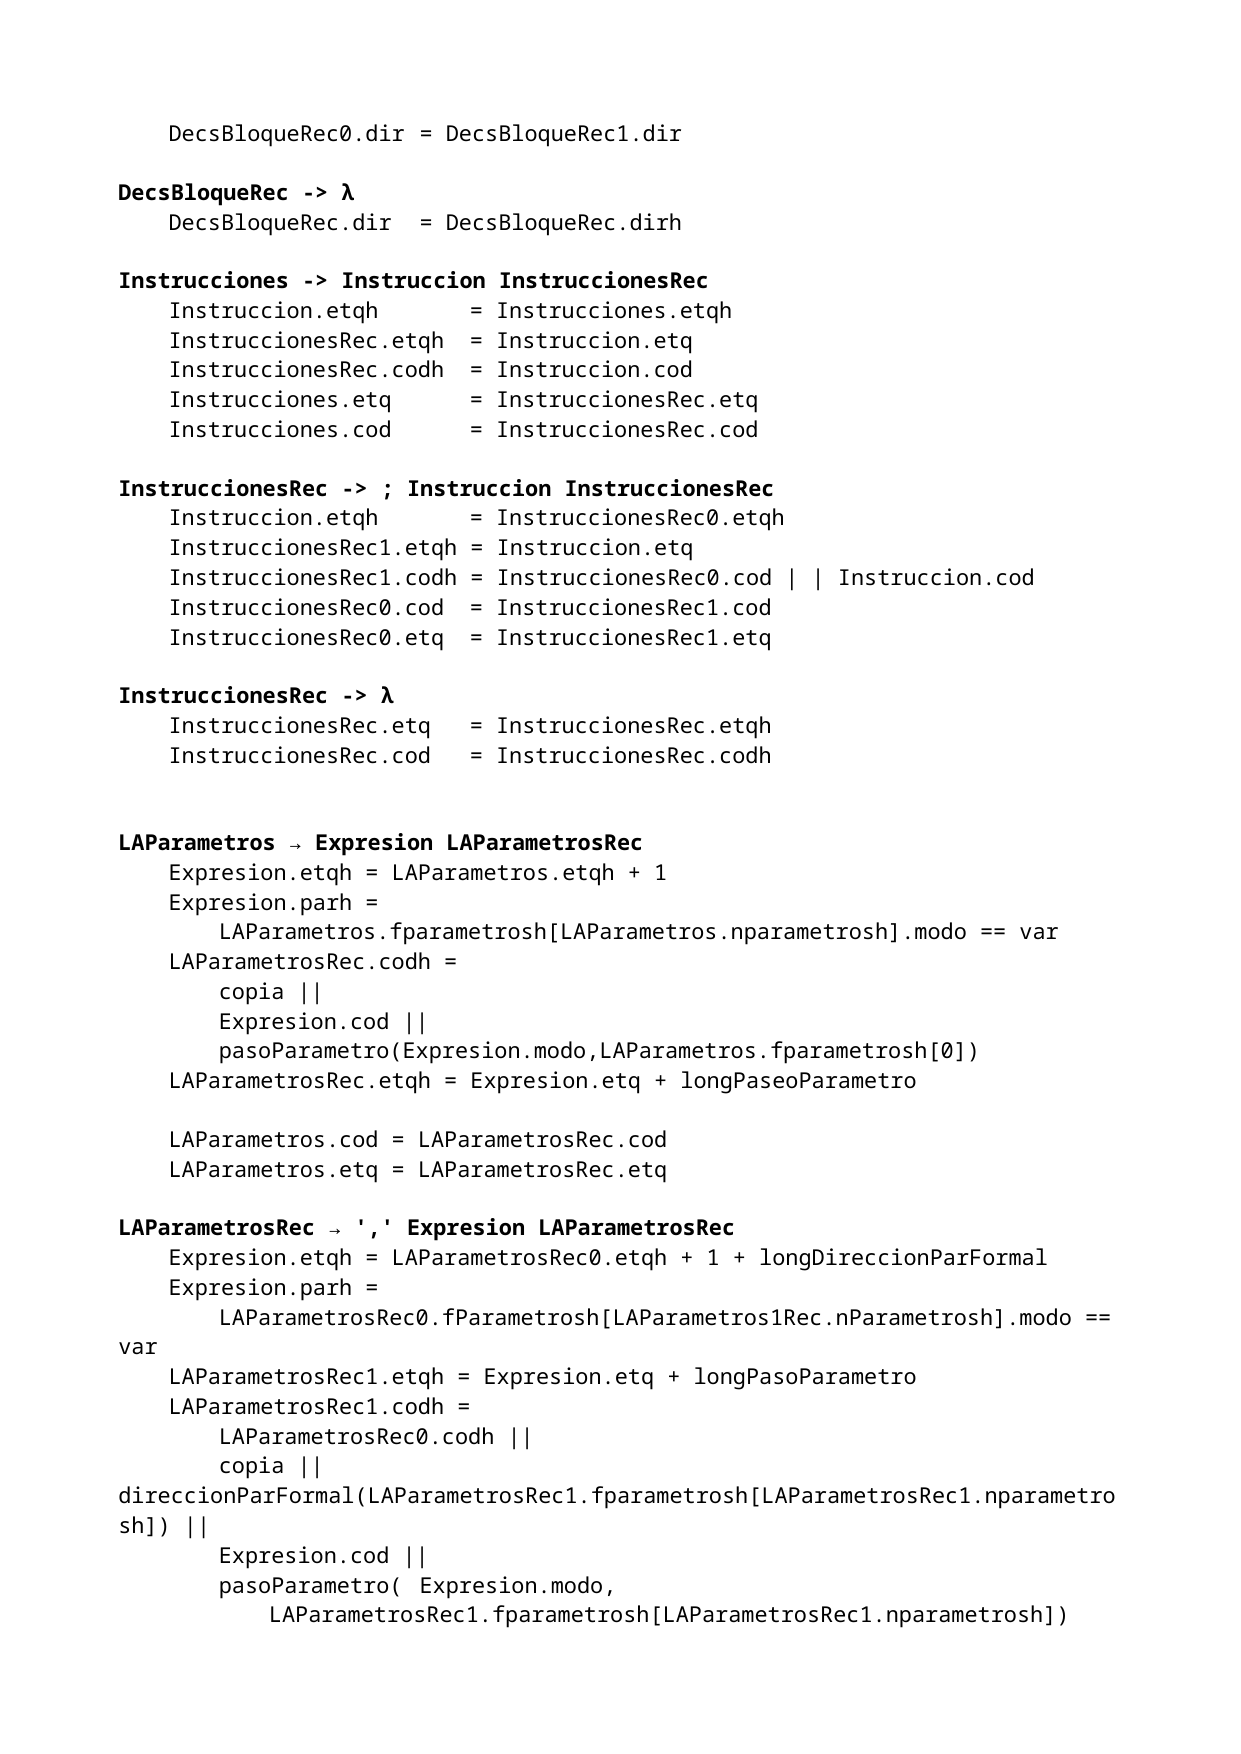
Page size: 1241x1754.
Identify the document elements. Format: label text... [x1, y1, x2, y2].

text InstruccionesRec1.etqh = Instruccion.etq [118, 532, 1122, 562]
text Instrucciones.etq = InstruccionesRec.etq [118, 384, 1122, 414]
text direccionParFormal(LAParametrosRec1.fparametrosh[LAParametrosRec1.nparametrosh]) || [118, 1480, 1122, 1540]
text DecsBloqueRec0.dir = DecsBloqueRec1.dir [118, 118, 1122, 148]
text copia || [118, 976, 1122, 1006]
text LAParametros.etq = LAParametrosRec.etq [118, 1153, 1122, 1183]
text Instruccion.etqh = Instrucciones.etqh [118, 295, 1122, 324]
text InstruccionesRec.etqh = Instruccion.etq [118, 324, 1122, 354]
text LAParametrosRec1.codh = [118, 1391, 1122, 1421]
text LAParametrosRec.etqh = Expresion.etq + longPaseoParametro [118, 1065, 1122, 1095]
text InstruccionesRec -> λ [118, 680, 1122, 710]
text InstruccionesRec0.cod = InstruccionesRec1.cod [118, 592, 1122, 621]
text DecsBloqueRec.dir = DecsBloqueRec.dirh [118, 206, 1122, 236]
text LAParametros.cod = LAParametrosRec.cod [118, 1124, 1122, 1153]
text Expresion.cod || [118, 1540, 1122, 1569]
text pasoParametro( Expresion.modo, LAParametrosRec1.fparametrosh[LAParametrosRec1.nparametrosh]) [118, 1569, 1122, 1629]
text Expresion.etqh = LAParametros.etqh + 1 [118, 857, 1122, 886]
text Expresion.cod || [118, 1006, 1122, 1035]
text LAParametros → Expresion LAParametrosRec [118, 827, 1122, 857]
text LAParametrosRec → ',' Expresion LAParametrosRec [118, 1212, 1122, 1242]
text pasoParametro(Expresion.modo,LAParametros.fparametrosh[0]) [118, 1035, 1122, 1065]
text Expresion.etqh = LAParametrosRec0.etqh + 1 + longDireccionParFormal [118, 1242, 1122, 1272]
text InstruccionesRec.codh = Instruccion.cod [118, 354, 1122, 384]
text LAParametrosRec0.codh || [118, 1421, 1122, 1450]
text copia || [118, 1450, 1122, 1480]
text Expresion.parh = LAParametrosRec0.fParametrosh[LAParametros1Rec.nParametrosh].modo == var [118, 1272, 1122, 1361]
text InstruccionesRec0.etq = InstruccionesRec1.etq [118, 621, 1122, 651]
text Instrucciones -> Instruccion InstruccionesRec [118, 265, 1122, 295]
text LAParametrosRec1.etqh = Expresion.etq + longPasoParametro [118, 1361, 1122, 1391]
text DecsBloqueRec -> λ [118, 177, 1122, 206]
text Instrucciones.cod = InstruccionesRec.cod [118, 414, 1122, 444]
text InstruccionesRec1.codh = InstruccionesRec0.cod | | Instruccion.cod [118, 562, 1122, 592]
text LAParametrosRec.codh = [118, 946, 1122, 976]
text InstruccionesRec.etq = InstruccionesRec.etqh [118, 710, 1122, 739]
text Expresion.parh = LAParametros.fparametrosh[LAParametros.nparametrosh].modo == var [118, 886, 1122, 946]
text Instruccion.etqh = InstruccionesRec0.etqh [118, 502, 1122, 532]
text InstruccionesRec -> ; Instruccion InstruccionesRec [118, 472, 1122, 502]
text InstruccionesRec.cod = InstruccionesRec.codh [118, 739, 1122, 769]
